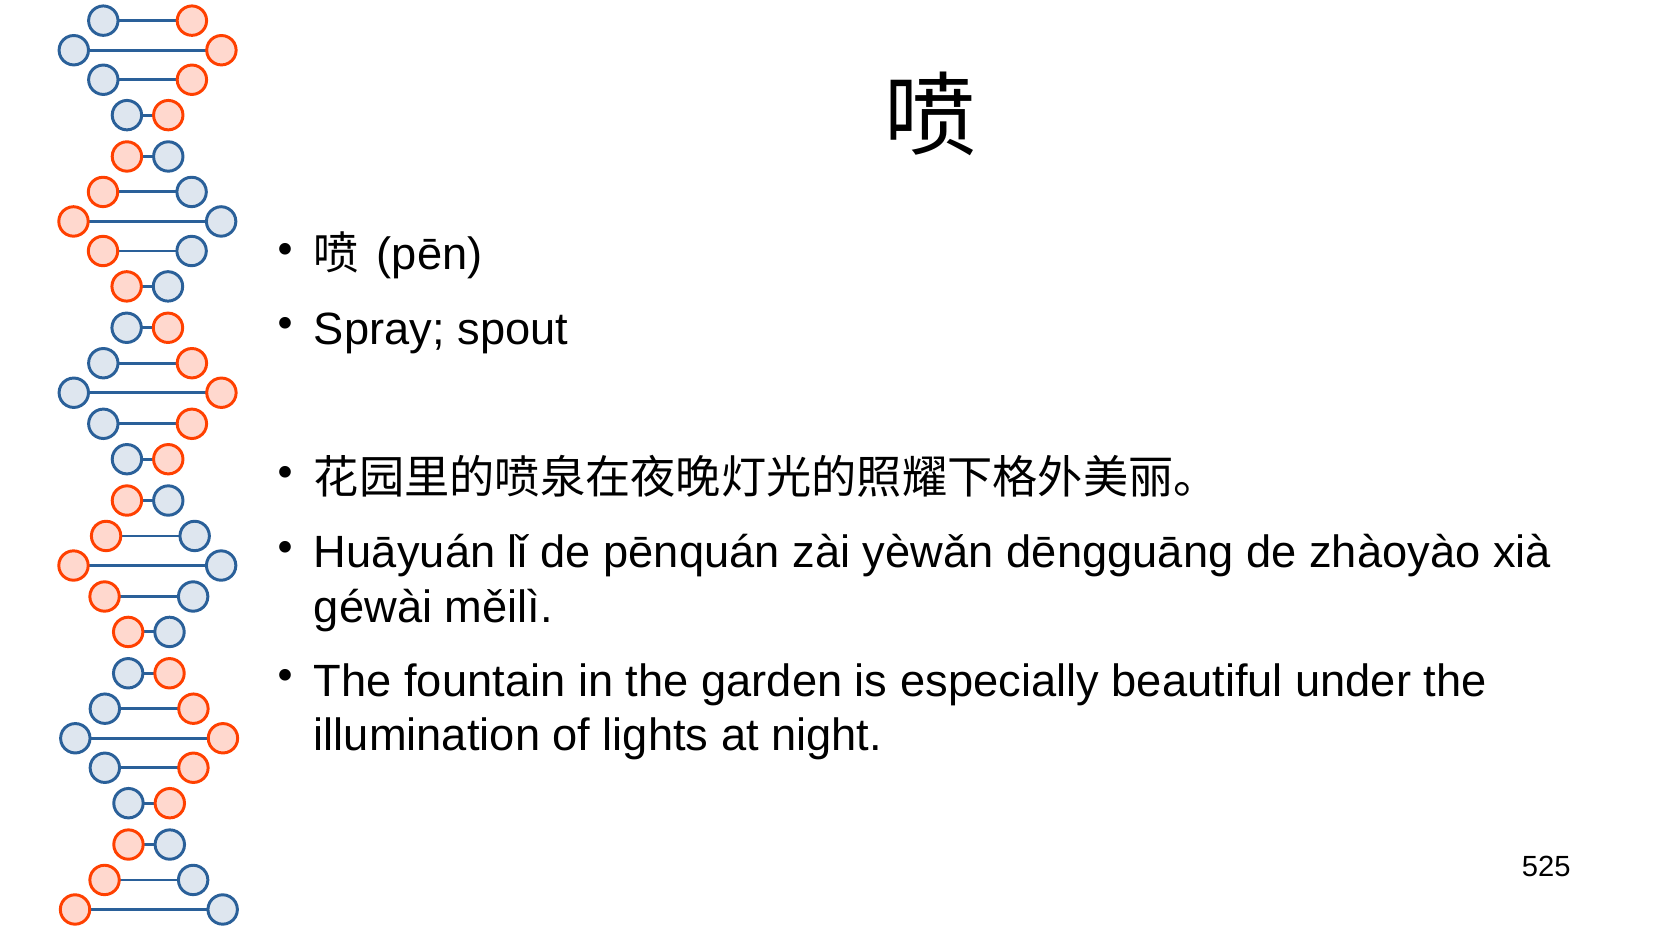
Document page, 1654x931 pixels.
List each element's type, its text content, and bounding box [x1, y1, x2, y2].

list 喷 (pēn) Spray; spout 花园里的喷泉在夜晚灯光的照耀下格外美丽。 Huāyuán lǐ de pēnquán zài yèwǎn dēngguāng de zhàoyào xià géwài měilì. The fountain in the garden is especially beautiful under the illumination of lights at night. [265, 224, 1595, 764]
title 喷 [265, 35, 1595, 189]
